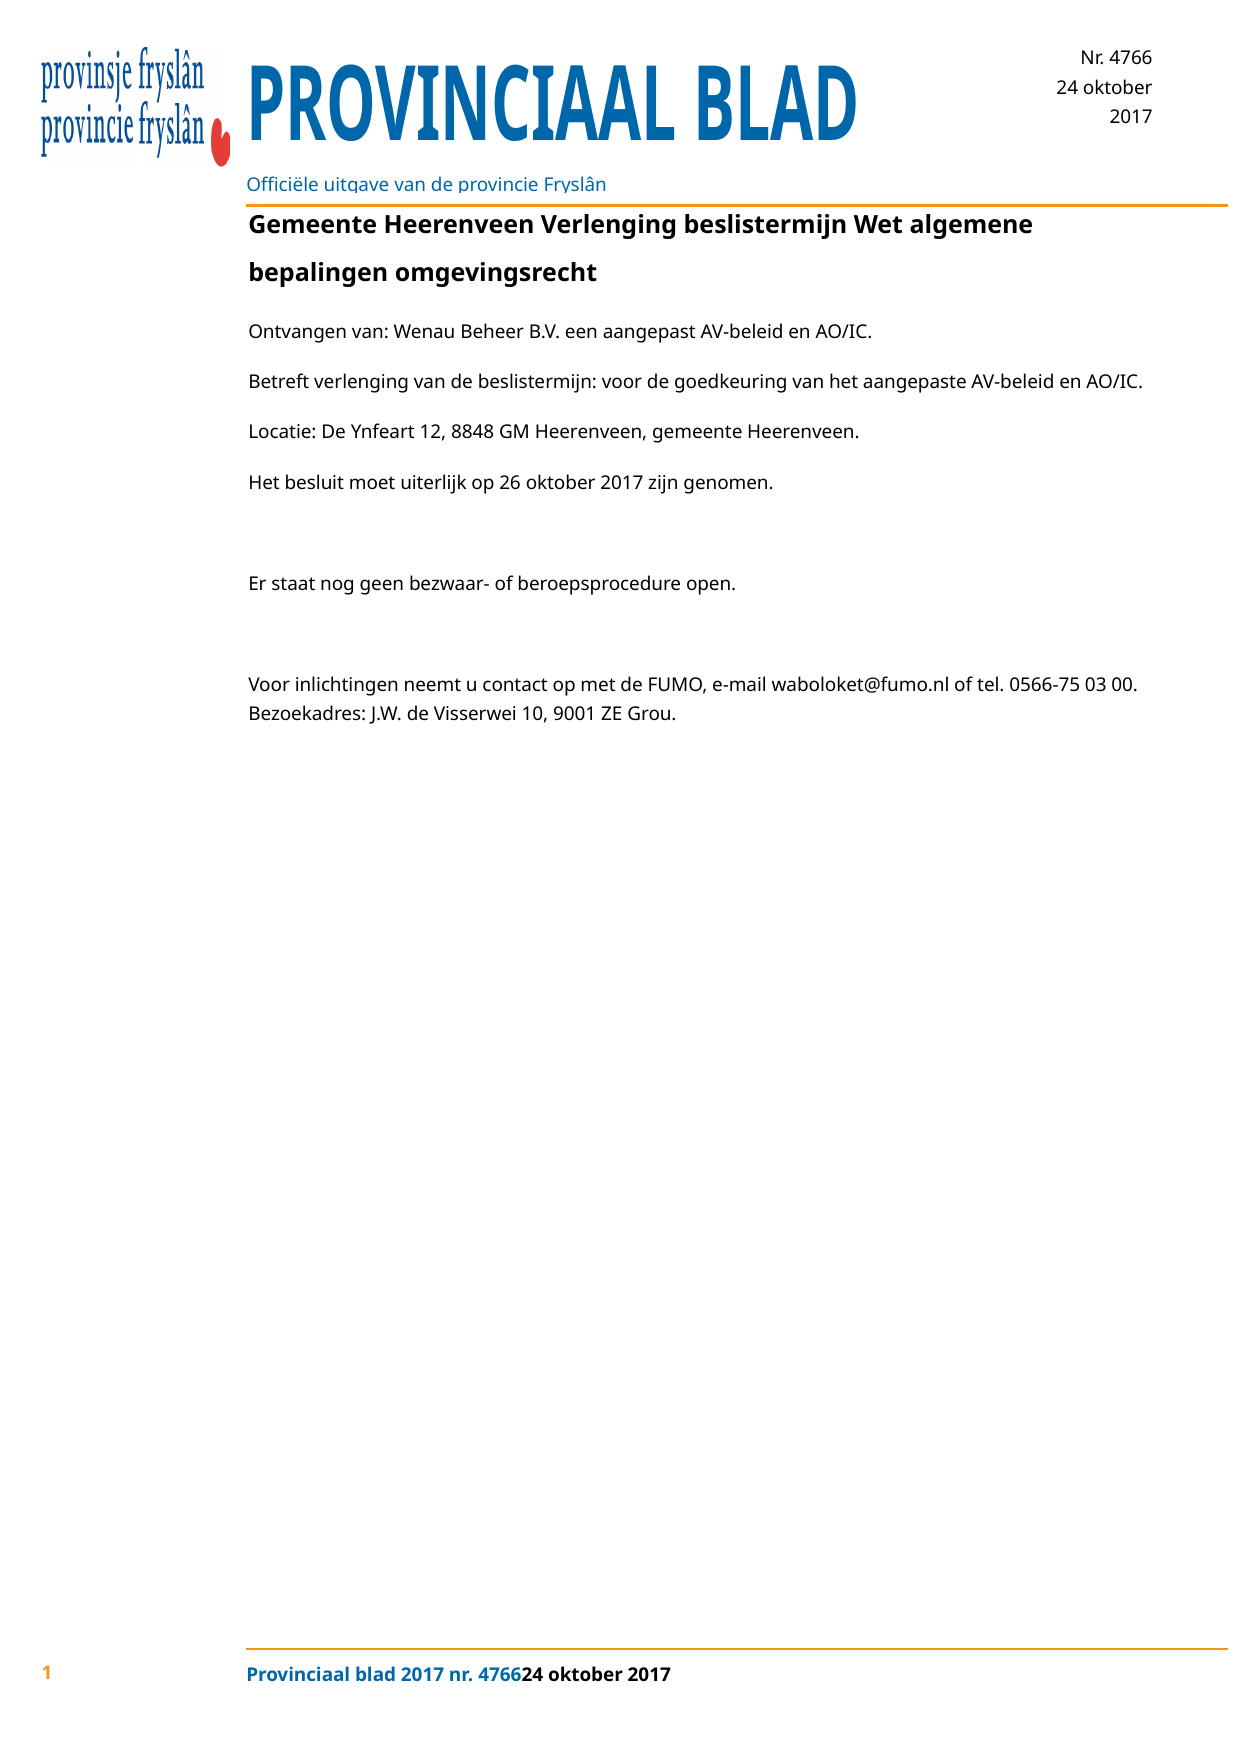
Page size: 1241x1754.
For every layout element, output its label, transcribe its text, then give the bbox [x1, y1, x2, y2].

text Betreft verlenging van de beslistermijn: voor de goedkeuring van het aangepaste AV-beleid en AO/IC. [248, 368, 1152, 394]
text Er staat nog geen bezwaar- of beroepsprocedure open. [248, 570, 1152, 596]
text Gemeente Heerenveen Verlenging beslistermijn Wet algemene bepalingen omgevingsrecht [248, 207, 1152, 288]
text Voor inlichtingen neemt u contact op met de FUMO, e-mail waboloket@fumo.nl of tel. 0566-75 03 00. Bezoekadres: J.W. de Visserwei 10, 9001 ZE Grou. [248, 671, 1152, 726]
text Locatie: De Ynfeart 12, 8848 GM Heerenveen, gemeente Heerenveen. [248, 419, 1152, 444]
picture [41, 47, 231, 172]
text Het besluit moet uiterlijk op 26 oktober 2017 zijn genomen. [248, 469, 1152, 495]
text Ontvangen van: Wenau Beheer B.V. een aangepast AV-beleid en AO/IC. [248, 318, 1152, 344]
